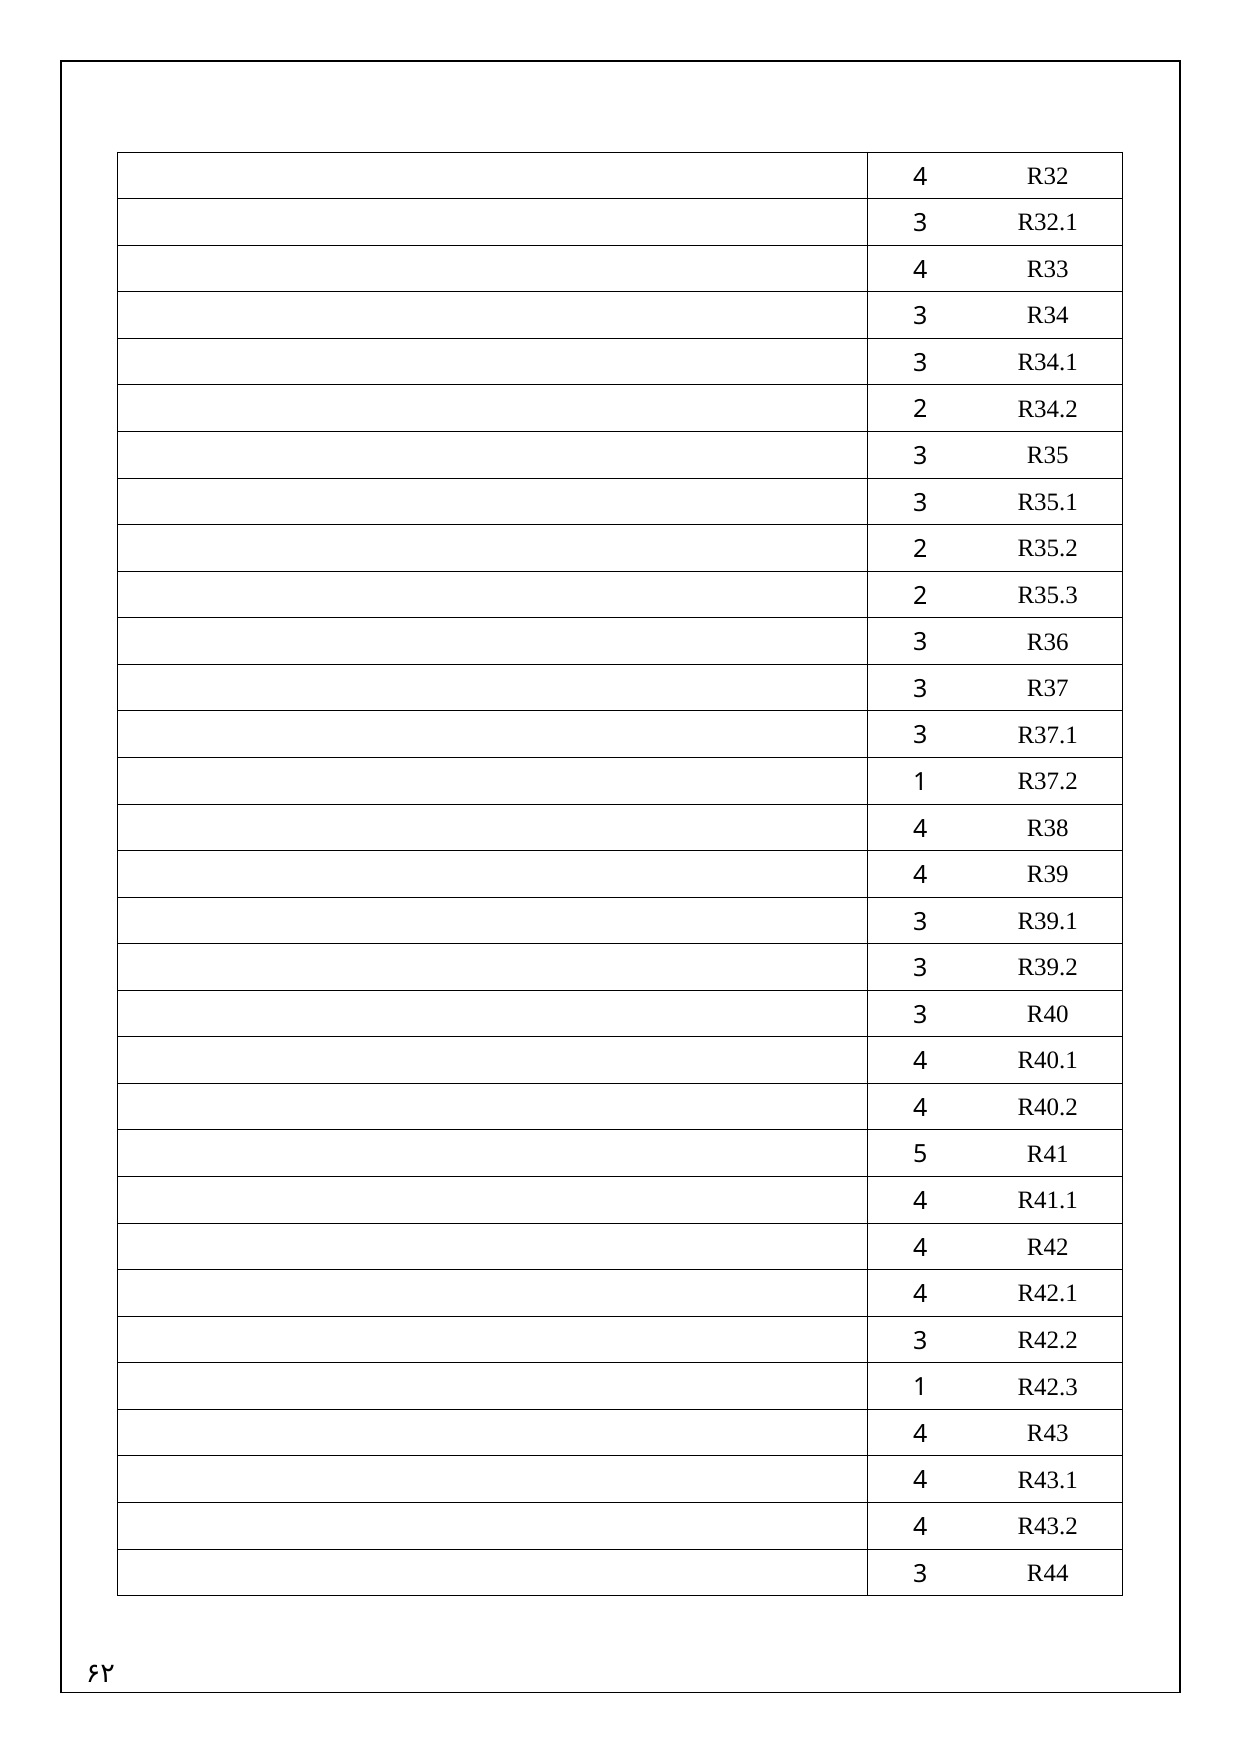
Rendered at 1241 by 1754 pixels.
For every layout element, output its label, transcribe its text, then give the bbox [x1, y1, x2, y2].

table_cell [118, 1550, 493, 1595]
table_cell [118, 339, 493, 384]
table_cell [118, 1037, 493, 1083]
table_cell R36 [973, 618, 1122, 664]
table_cell 4 [868, 1177, 973, 1222]
table_cell [118, 851, 493, 897]
table_cell R44 [973, 1550, 1122, 1595]
table_cell [493, 1503, 867, 1548]
table_cell [118, 292, 493, 338]
table_cell [118, 805, 493, 850]
table_cell 4 [868, 1456, 973, 1502]
table_cell [493, 991, 867, 1036]
table_cell [493, 199, 867, 245]
table_cell 2 [868, 385, 973, 431]
table_cell [493, 385, 867, 431]
table_cell [493, 246, 867, 291]
table_cell [493, 339, 867, 384]
table_cell [118, 525, 493, 571]
table_cell [493, 758, 867, 803]
table_cell [118, 1177, 493, 1222]
table_cell 3 [868, 944, 973, 990]
table_cell [118, 991, 493, 1036]
table_cell R39.1 [973, 898, 1122, 943]
table_cell [118, 1224, 493, 1269]
table_cell [493, 1177, 867, 1222]
table_cell 3 [868, 432, 973, 477]
table_cell R41 [973, 1130, 1122, 1176]
table_cell [493, 805, 867, 850]
table_cell 2 [868, 572, 973, 617]
table_cell 4 [868, 1270, 973, 1316]
table_cell R42.3 [973, 1363, 1122, 1409]
table_cell [493, 851, 867, 897]
table_cell [493, 1317, 867, 1362]
table_cell [118, 1410, 493, 1455]
table_cell [118, 1317, 493, 1362]
table_cell [493, 525, 867, 571]
table_cell R38 [973, 805, 1122, 850]
table_cell [493, 665, 867, 710]
table_cell 2 [868, 525, 973, 571]
table_cell [493, 1363, 867, 1409]
table_cell [118, 199, 493, 245]
table_cell [118, 711, 493, 757]
table_cell 4 [868, 1503, 973, 1548]
table_cell 3 [868, 665, 973, 710]
table_cell [493, 432, 867, 477]
table_cell [118, 1130, 493, 1176]
table_cell 4 [868, 851, 973, 897]
table_cell [118, 153, 493, 198]
table_cell [493, 1084, 867, 1129]
table_cell R42.1 [973, 1270, 1122, 1316]
table_cell R35.3 [973, 572, 1122, 617]
table_cell [493, 479, 867, 524]
table_cell [493, 1270, 867, 1316]
table_cell 5 [868, 1130, 973, 1176]
table_cell [493, 1037, 867, 1083]
table_cell 4 [868, 153, 973, 198]
table_cell [118, 385, 493, 431]
table_cell 4 [868, 1410, 973, 1455]
table_cell [118, 618, 493, 664]
table_cell [493, 292, 867, 338]
table_cell [118, 1270, 493, 1316]
table_cell R35.2 [973, 525, 1122, 571]
table_cell 3 [868, 618, 973, 664]
table_cell [118, 1456, 493, 1502]
table_cell [493, 711, 867, 757]
table_cell R40.2 [973, 1084, 1122, 1129]
table_cell R32 [973, 153, 1122, 198]
table_cell [493, 898, 867, 943]
table_cell [118, 758, 493, 803]
table_cell R37.1 [973, 711, 1122, 757]
table_cell [118, 1363, 493, 1409]
table_cell R37.2 [973, 758, 1122, 803]
table_cell R43.1 [973, 1456, 1122, 1502]
table_cell R43.2 [973, 1503, 1122, 1548]
table_cell 1 [868, 758, 973, 803]
table_cell [493, 944, 867, 990]
table_cell R37 [973, 665, 1122, 710]
table_cell [493, 618, 867, 664]
table_cell R34 [973, 292, 1122, 338]
table_cell 3 [868, 1550, 973, 1595]
table_cell 3 [868, 1317, 973, 1362]
table_cell R39.2 [973, 944, 1122, 990]
table_cell 4 [868, 1084, 973, 1129]
table_cell 1 [868, 1363, 973, 1409]
table_cell 3 [868, 479, 973, 524]
table_cell 3 [868, 898, 973, 943]
table_cell R35.1 [973, 479, 1122, 524]
table_cell R35 [973, 432, 1122, 477]
table_cell 4 [868, 805, 973, 850]
table_cell R42 [973, 1224, 1122, 1269]
table_cell [118, 246, 493, 291]
table_cell [118, 432, 493, 477]
table_cell [118, 479, 493, 524]
table_cell R34.2 [973, 385, 1122, 431]
table_cell 4 [868, 1037, 973, 1083]
table_cell [118, 572, 493, 617]
table_cell R40.1 [973, 1037, 1122, 1083]
table_cell 3 [868, 292, 973, 338]
table_cell [493, 153, 867, 198]
table_cell 3 [868, 199, 973, 245]
table_cell [118, 665, 493, 710]
table_cell R34.1 [973, 339, 1122, 384]
table_cell [493, 1550, 867, 1595]
table_cell R41.1 [973, 1177, 1122, 1222]
table_cell [493, 1410, 867, 1455]
table_cell [493, 1224, 867, 1269]
table_cell R32.1 [973, 199, 1122, 245]
table_cell 3 [868, 991, 973, 1036]
table_cell 3 [868, 339, 973, 384]
table_cell 4 [868, 1224, 973, 1269]
table_cell [118, 944, 493, 990]
table_cell R43 [973, 1410, 1122, 1455]
table_cell [118, 1503, 493, 1548]
table_cell R33 [973, 246, 1122, 291]
table_cell [118, 898, 493, 943]
table_cell R42.2 [973, 1317, 1122, 1362]
table_cell 4 [868, 246, 973, 291]
table_cell R39 [973, 851, 1122, 897]
table_cell R40 [973, 991, 1122, 1036]
table_cell [493, 572, 867, 617]
table_cell [493, 1456, 867, 1502]
table_cell [118, 1084, 493, 1129]
table_cell [493, 1130, 867, 1176]
table_cell 3 [868, 711, 973, 757]
